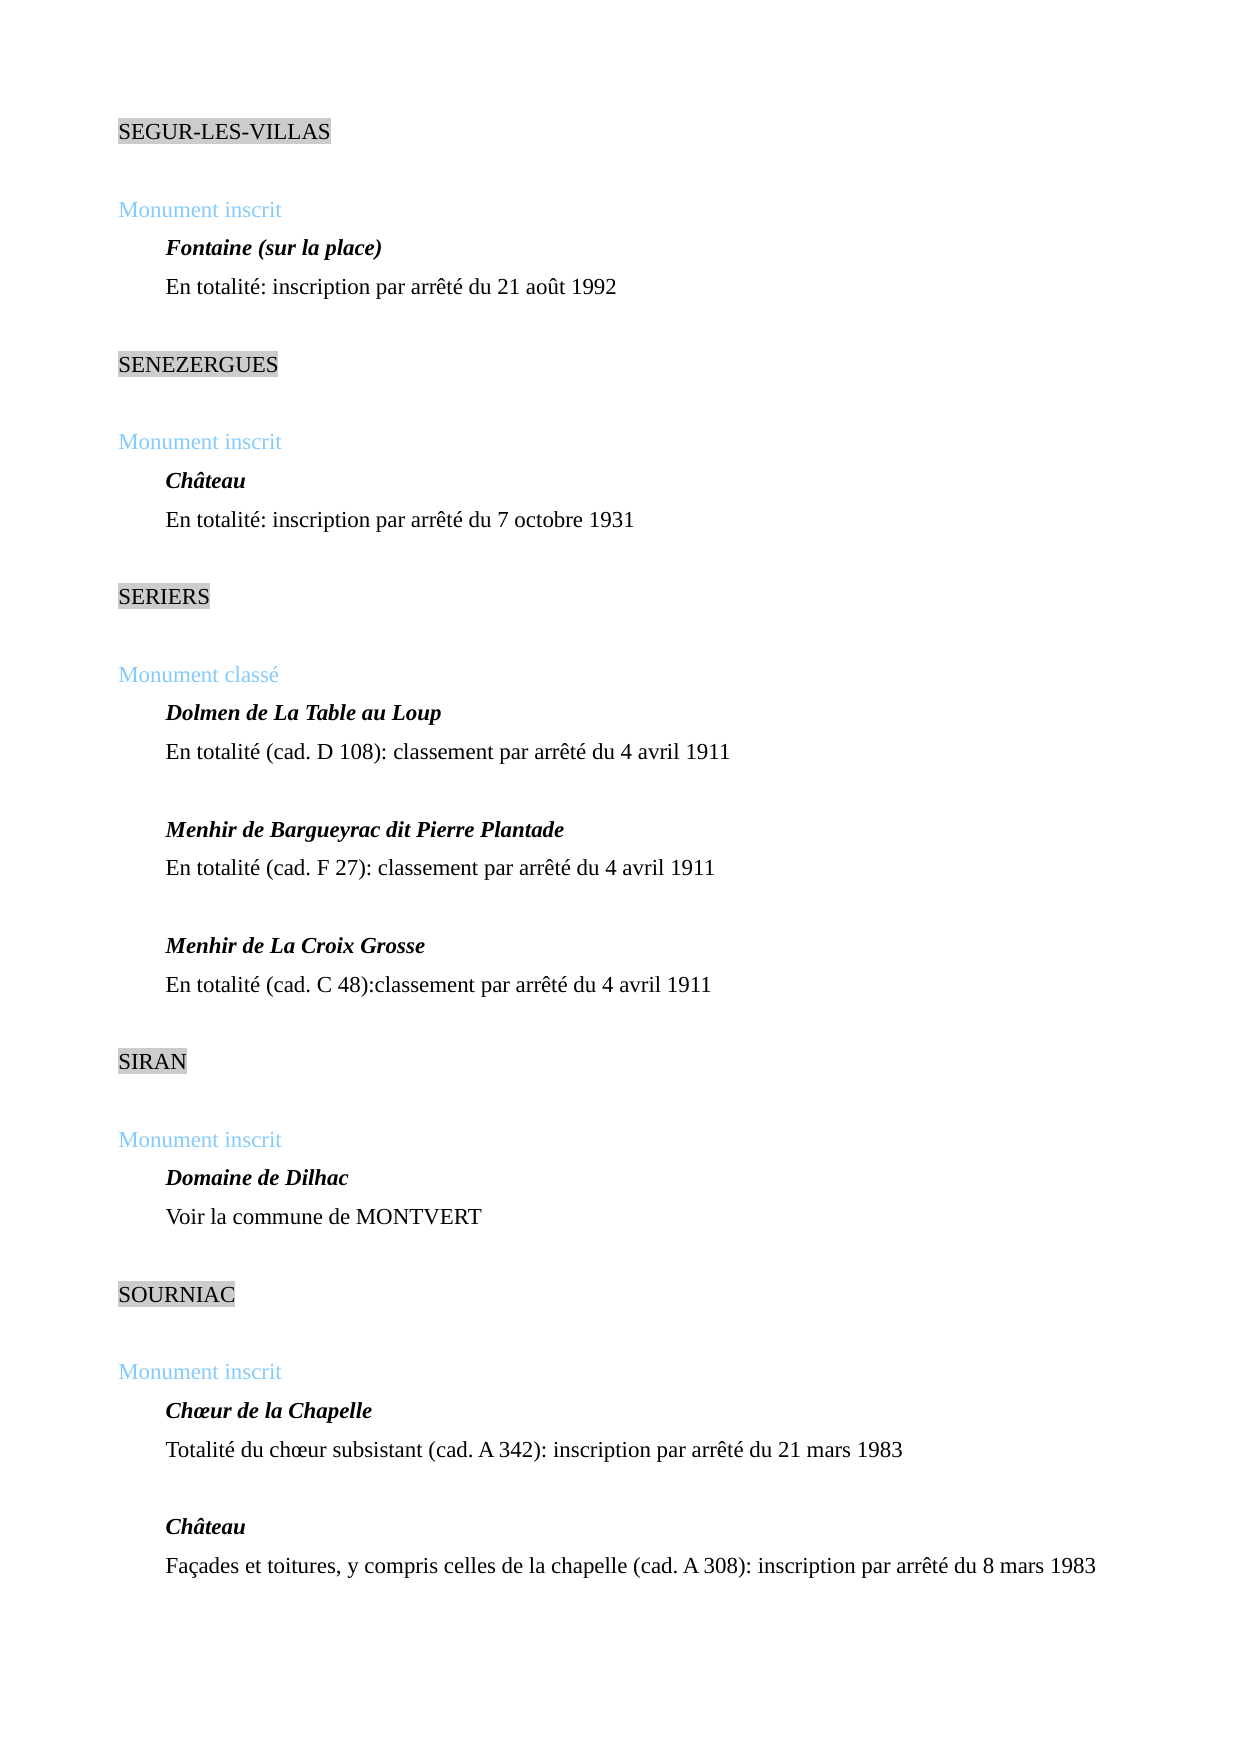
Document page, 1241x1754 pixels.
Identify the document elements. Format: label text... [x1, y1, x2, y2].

text En totalité (cad. F 27): classement par arrêté du 4 avril 1911 [165, 854, 1122, 881]
text En totalité (cad. D 108): classement par arrêté du 4 avril 1911 [165, 738, 1122, 764]
text Voir la commune de MONTVERT [165, 1203, 1122, 1229]
text Château [165, 467, 1122, 493]
text Menhir de Bargueyrac dit Pierre Plantade [165, 816, 1122, 842]
text Façades et toitures, y compris celles de la chapelle (cad. A 308): inscription par arrêté du 8 mars 1983 [165, 1552, 1122, 1578]
text Monument inscrit [118, 196, 1122, 222]
text Dolmen de La Table au Loup [165, 699, 1122, 726]
text SEGUR-LES-VILLAS [118, 118, 1122, 144]
text En totalité: inscription par arrêté du 21 août 1992 [165, 273, 1122, 299]
text En totalité: inscription par arrêté du 7 octobre 1931 [165, 506, 1122, 532]
text SERIERS [118, 583, 1122, 609]
text Fontaine (sur la place) [165, 234, 1122, 261]
text Monument inscrit [118, 428, 1122, 454]
text SOURNIAC [118, 1281, 1122, 1307]
text Domaine de Dilhac [165, 1164, 1122, 1191]
text En totalité (cad. C 48):classement par arrêté du 4 avril 1911 [165, 971, 1122, 997]
text Monument classé [118, 661, 1122, 687]
text SENEZERGUES [118, 351, 1122, 377]
text Menhir de La Croix Grosse [165, 932, 1122, 958]
text Château [165, 1513, 1122, 1539]
text Chœur de la Chapelle [165, 1397, 1122, 1423]
text Totalité du chœur subsistant (cad. A 342): inscription par arrêté du 21 mars 1983 [165, 1436, 1122, 1462]
text SIRAN [118, 1048, 1122, 1074]
text Monument inscrit [118, 1126, 1122, 1152]
text Monument inscrit [118, 1358, 1122, 1384]
